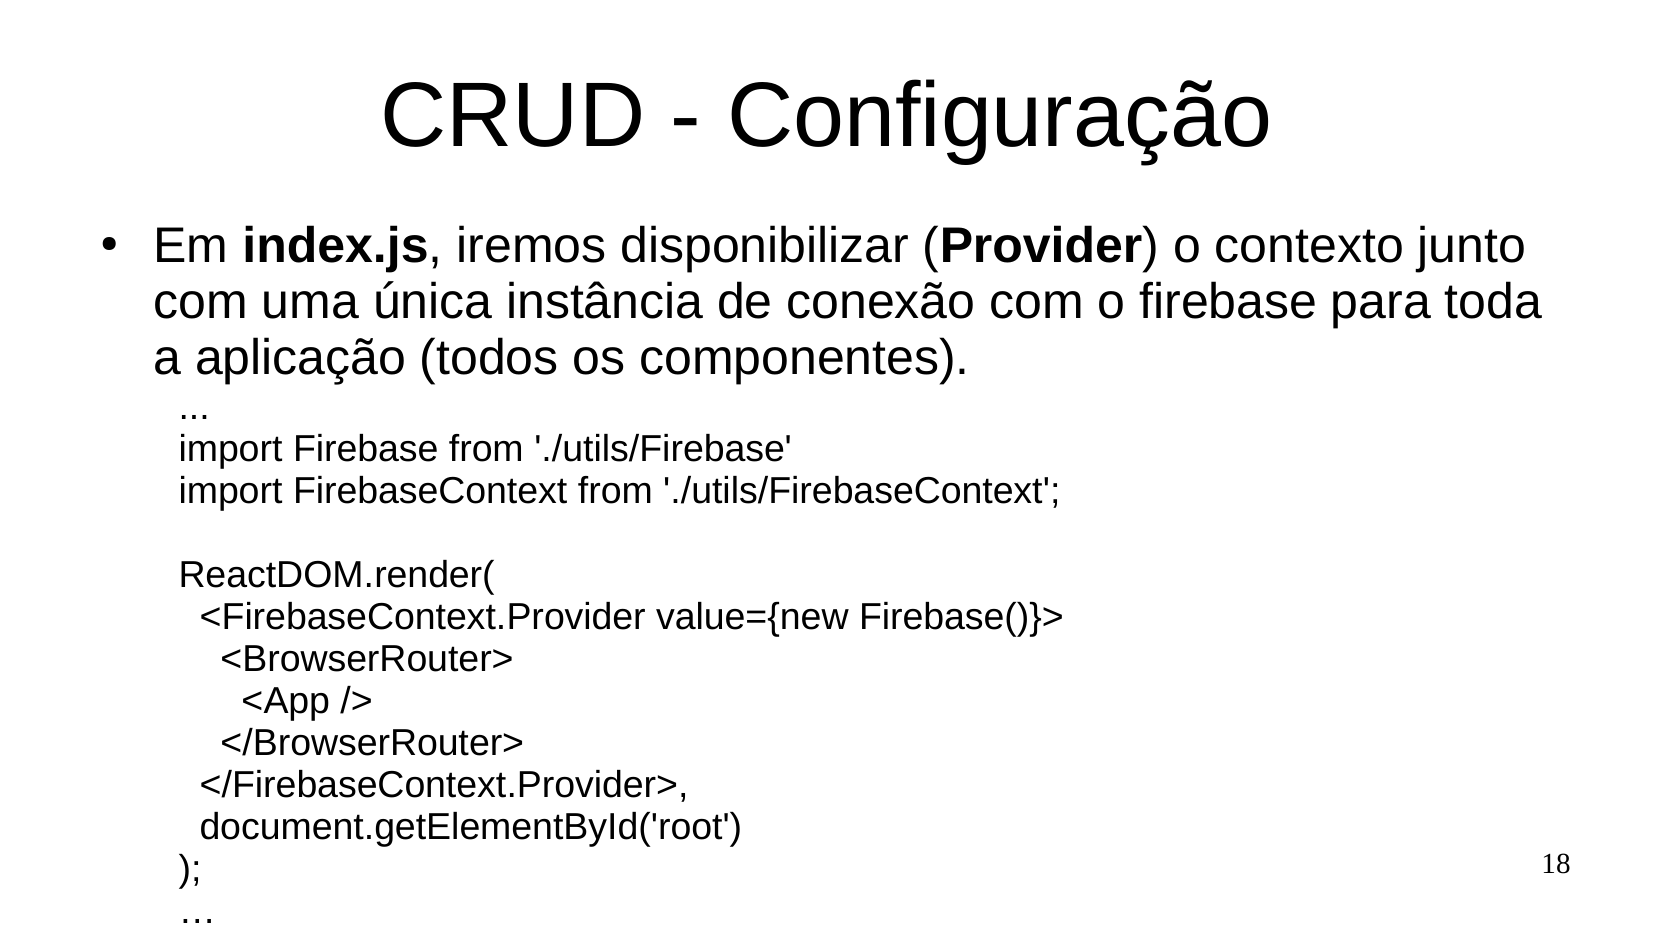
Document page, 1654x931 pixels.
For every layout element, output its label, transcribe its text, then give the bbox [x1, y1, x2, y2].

text_box ... import Firebase from './utils/Firebase' import FirebaseContext from './utils/FirebaseContext'; ReactDOM.render( <FirebaseContext.Provider value={new Firebase()}> <BrowserRouter> <App /> </BrowserRouter> </FirebaseContext.Provider>, document.getElementById('root') ); … [163, 378, 1327, 931]
title CRUD - Configuração [82, 37, 1571, 193]
list Em index.js, iremos disponibilizar (Provider) o contexto junto com uma única instância de conexão com o firebase para toda a aplicação (todos os componentes). [82, 217, 1571, 758]
